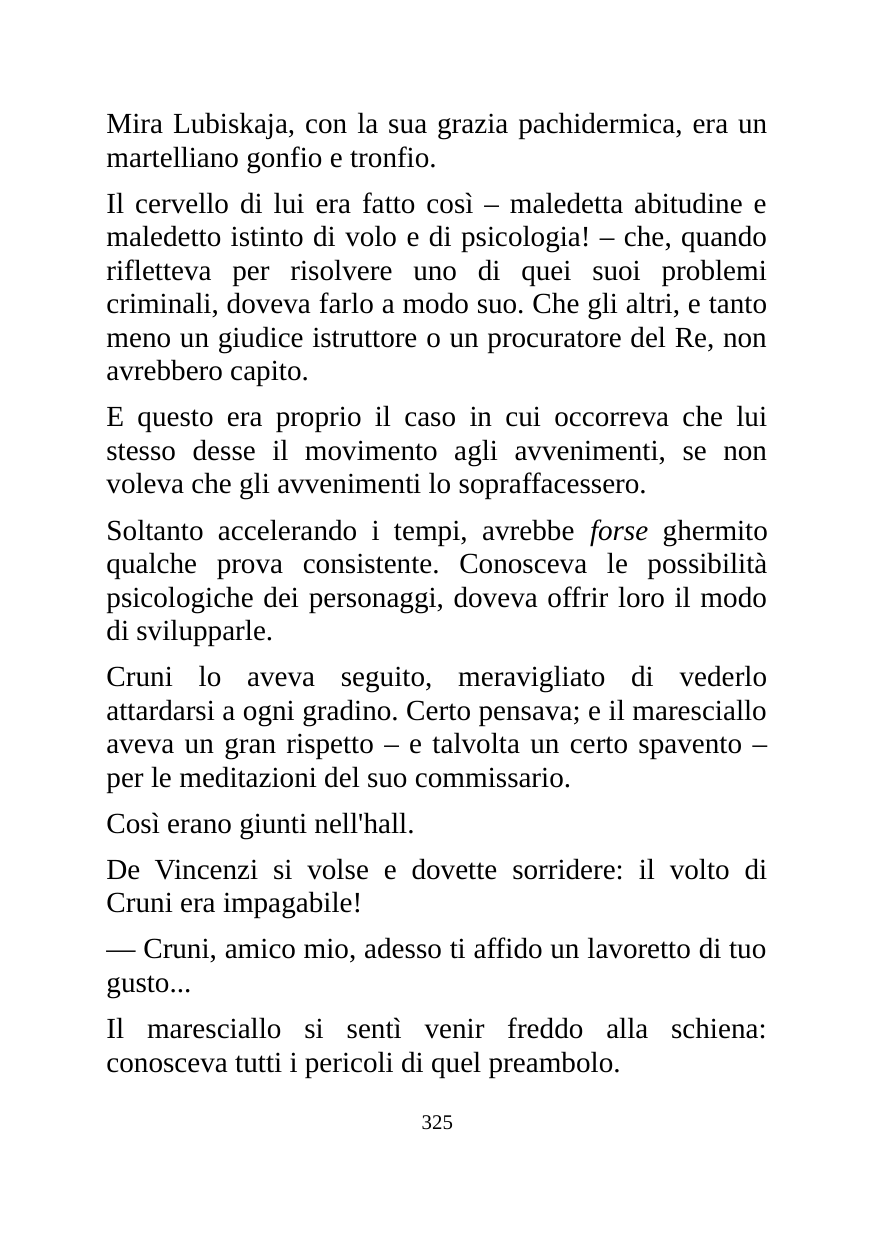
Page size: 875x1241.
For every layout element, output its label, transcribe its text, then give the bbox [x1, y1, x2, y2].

text De Vincenzi si volse e dovette sorridere: il volto di Cruni era impagabile! [106, 852, 768, 919]
text Cruni lo aveva seguito, meravigliato di vederlo attardarsi a ogni gradino. Certo pensava; e il maresciallo aveva un gran rispetto – e talvolta un certo spavento – per le meditazioni del suo commissario. [106, 659, 768, 793]
text Soltanto accelerando i tempi, avrebbe forse ghermito qualche prova consistente. Conosceva le possibilità psicologiche dei personaggi, doveva offrir loro il modo di svilupparle. [106, 513, 768, 647]
text Il maresciallo si sentì venir freddo alla schiena: conosceva tutti i pericoli di quel preambolo. [106, 1011, 768, 1078]
text Mira Lubiskaja, con la sua grazia pachidermica, era un martelliano gonfio e tronfio. [106, 106, 768, 173]
text E questo era proprio il caso in cui occorreva che lui stesso desse il movimento agli avvenimenti, se non voleva che gli avvenimenti lo sopraffacessero. [106, 399, 768, 500]
text Così erano giunti nell'hall. [106, 806, 768, 839]
text Il cervello di lui era fatto così – maledetta abitudine e maledetto istinto di volo e di psicologia! – che, quando rifletteva per risolvere uno di quei suoi problemi criminali, doveva farlo a modo suo. Che gli altri, e tanto meno un giudice istruttore o un procuratore del Re, non avrebbero capito. [106, 186, 768, 387]
text — Cruni, amico mio, adesso ti affido un lavoretto di tuo gusto... [106, 932, 768, 999]
